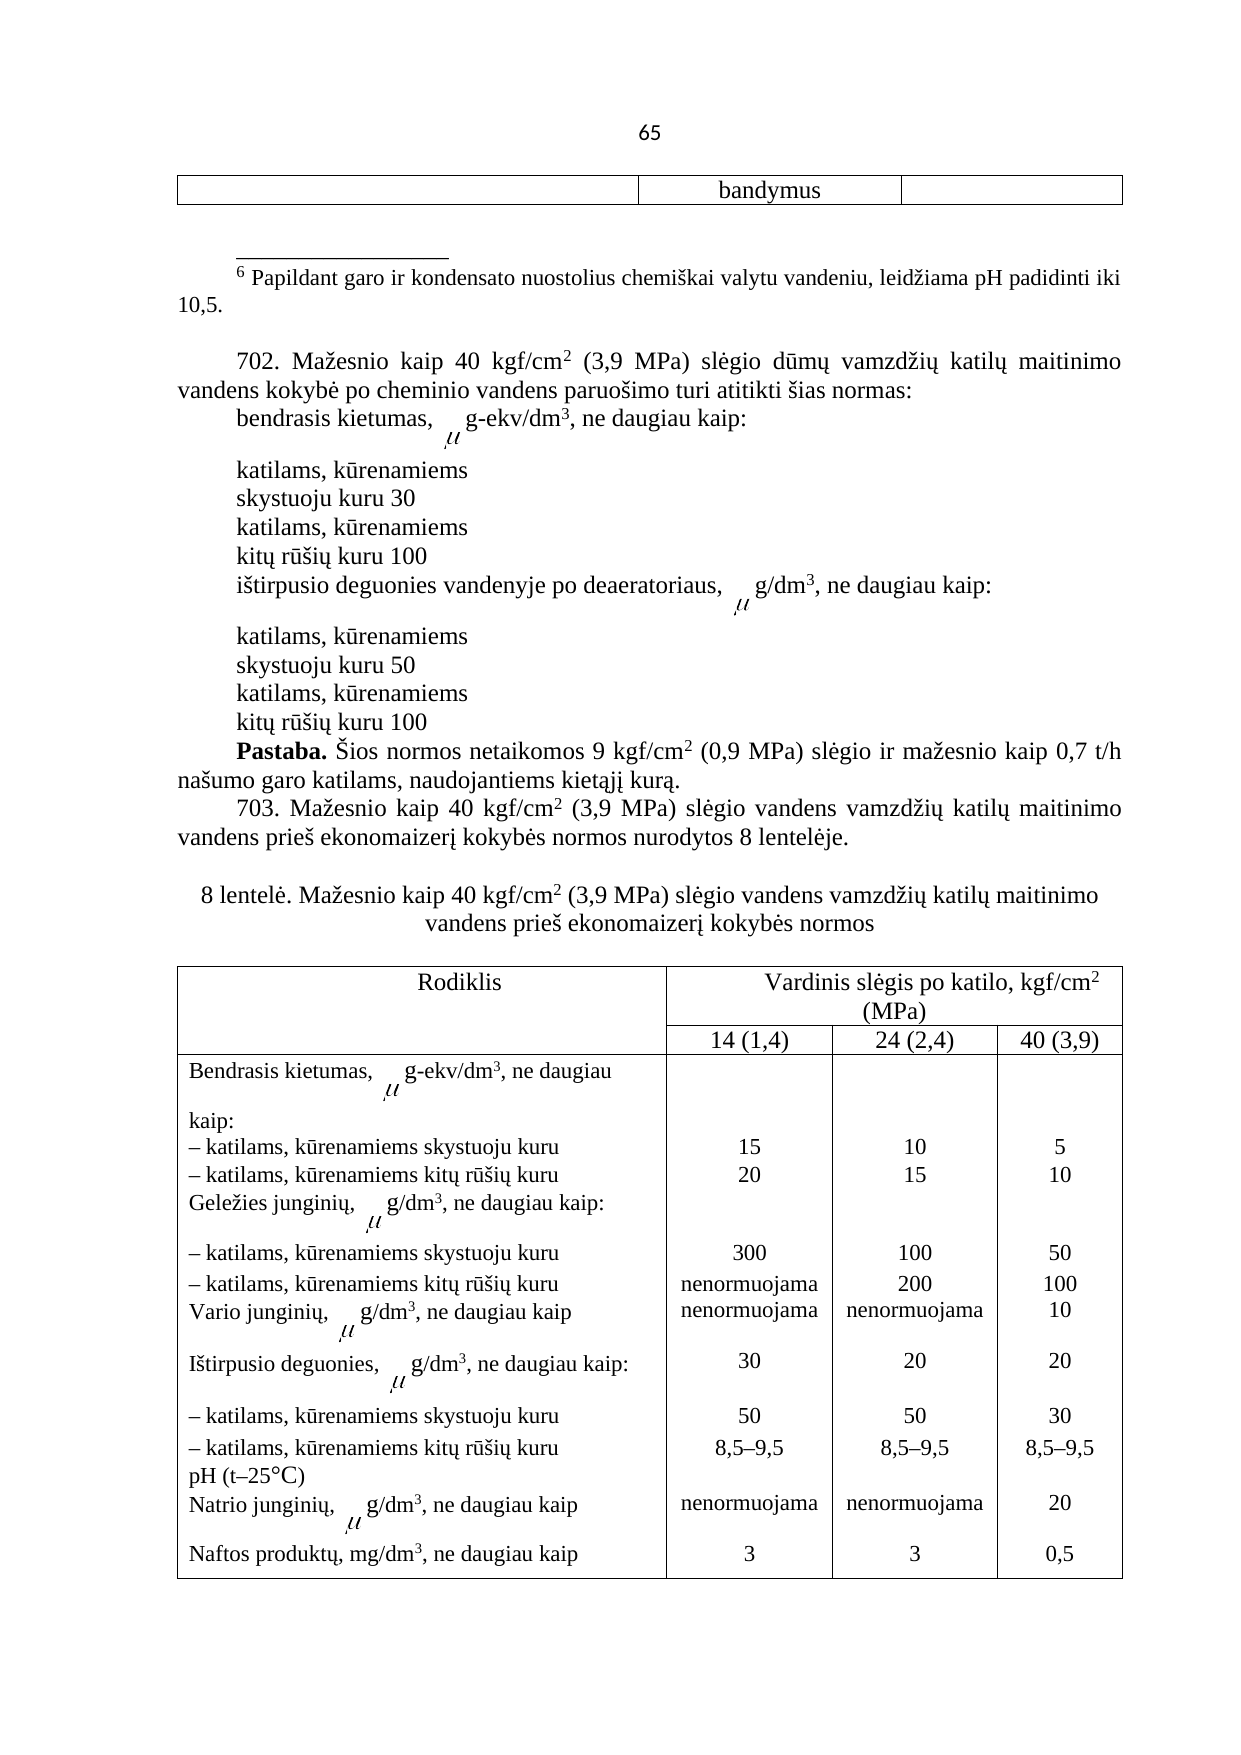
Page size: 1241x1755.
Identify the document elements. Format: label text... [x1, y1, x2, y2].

table_cell Bendrasis kietumas, miug-ekv/dm3, ne daugiau kaip: [178, 1055, 666, 1133]
text kitų rūšių kuru 100 [177, 541, 1122, 570]
text katilams, kūrenamiems [177, 512, 1122, 541]
table_header Rodiklis [178, 967, 666, 1054]
text katilams, kūrenamiems [177, 621, 1122, 650]
table_cell 20 [667, 1161, 832, 1187]
text Pastaba. Šios normos netaikomos 9 kgf/cm2 (0,9 MPa) slėgio ir mažesnio kaip 0,7 t/h našumo garo katilams, naudojantiems kietąjį kurą. [177, 736, 1122, 793]
text bendrasis kietumas, miug-ekv/dm3, ne daugiau kaip: [177, 403, 1122, 455]
text _________________ [177, 233, 1122, 262]
text 703. Mažesnio kaip 40 kgf/cm2 (3,9 MPa) slėgio vandens vamzdžių katilų maitinimo vandens prieš ekonomaizerį kokybės normos nurodytos 8 lentelėje. [177, 793, 1122, 851]
table_cell 50 [998, 1239, 1122, 1270]
table_cell 30 [667, 1348, 832, 1402]
table_cell nenormuojama [667, 1489, 832, 1540]
table_cell nenormuojama [667, 1296, 832, 1348]
table_cell 300 [667, 1239, 832, 1270]
table_cell 8,5–9,5 [998, 1434, 1122, 1489]
table_cell Geležies junginių, miug/dm3, ne daugiau kaip: [178, 1188, 666, 1239]
text skystuoju kuru 50 [177, 650, 1122, 678]
table_cell Naftos produktų, mg/dm3, ne daugiau kaip [178, 1540, 666, 1577]
table_cell 50 [833, 1402, 997, 1433]
table_cell 100 [833, 1239, 997, 1270]
table_cell [667, 1055, 832, 1133]
table_cell 20 [998, 1348, 1122, 1402]
text 6 Papildant garo ir kondensato nuostolius chemiškai valytu vandeniu, leidžiama pH padidinti iki 10,5. [177, 262, 1122, 317]
table_cell 0,5 [998, 1540, 1122, 1577]
table_cell nenormuojama [833, 1489, 997, 1540]
table_cell – katilams, kūrenamiems kitų rūšių kuru [178, 1270, 666, 1296]
table_cell 5 [998, 1133, 1122, 1161]
table_cell [902, 176, 1122, 204]
table_cell bandymus [639, 176, 901, 204]
table_cell 200 [833, 1270, 997, 1296]
table_cell Vario junginių, miug/dm3, ne daugiau kaip [178, 1296, 666, 1348]
table_cell [998, 1055, 1122, 1133]
table_cell 3 [667, 1540, 832, 1577]
table_cell 15 [667, 1133, 832, 1161]
table_cell [998, 1188, 1122, 1239]
text katilams, kūrenamiems [177, 678, 1122, 707]
table_cell 14 (1,4) [667, 1026, 832, 1054]
table_cell nenormuojama [833, 1296, 997, 1348]
table_cell – katilams, kūrenamiems skystuoju kuru [178, 1239, 666, 1270]
table_cell 3 [833, 1540, 997, 1577]
table_cell [667, 1188, 832, 1239]
text katilams, kūrenamiems [177, 455, 1122, 483]
table_cell 30 [998, 1402, 1122, 1433]
table_cell 40 (3,9) [998, 1026, 1122, 1054]
table_cell 20 [998, 1489, 1122, 1540]
text 702. Mažesnio kaip 40 kgf/cm2 (3,9 MPa) slėgio dūmų vamzdžių katilų maitinimo vandens kokybė po cheminio vandens paruošimo turi atitikti šias normas: [177, 346, 1122, 403]
table_cell 10 [833, 1133, 997, 1161]
table_cell 15 [833, 1161, 997, 1187]
table_cell [833, 1055, 997, 1133]
text ištirpusio deguonies vandenyje po deaeratoriaus, miug/dm3, ne daugiau kaip: [177, 570, 1122, 621]
table_cell 20 [833, 1348, 997, 1402]
table_cell – katilams, kūrenamiems skystuoju kuru [178, 1133, 666, 1161]
table_cell [833, 1188, 997, 1239]
table_cell Natrio junginių, miug/dm3, ne daugiau kaip [178, 1489, 666, 1540]
table_cell 100 [998, 1270, 1122, 1296]
text 8 lentelė. Mažesnio kaip 40 kgf/cm2 (3,9 MPa) slėgio vandens vamzdžių katilų maitinimo vandens prieš ekonomaizerį kokybės normos [177, 880, 1122, 937]
table_cell – katilams, kūrenamiems skystuoju kuru [178, 1402, 666, 1433]
table_cell 24 (2,4) [833, 1026, 997, 1054]
table_cell nenormuojama [667, 1270, 832, 1296]
table_cell Ištirpusio deguonies, miug/dm3, ne daugiau kaip: [178, 1348, 666, 1402]
table_cell 8,5–9,5 [833, 1434, 997, 1489]
table_cell 50 [667, 1402, 832, 1433]
table_cell 8,5–9,5 [667, 1434, 832, 1489]
table_header Vardinis slėgis po katilo, kgf/cm2 (MPa) [667, 967, 1122, 1024]
text skystuoju kuru 30 [177, 483, 1122, 512]
table_cell 10 [998, 1161, 1122, 1187]
table_cell [178, 176, 638, 204]
text kitų rūšių kuru 100 [177, 707, 1122, 736]
table_cell – katilams, kūrenamiems kitų rūšių kuru [178, 1161, 666, 1187]
table_cell – katilams, kūrenamiems kitų rūšių kuru pH (t–25°C) [178, 1434, 666, 1489]
table_cell 10 [998, 1296, 1122, 1348]
